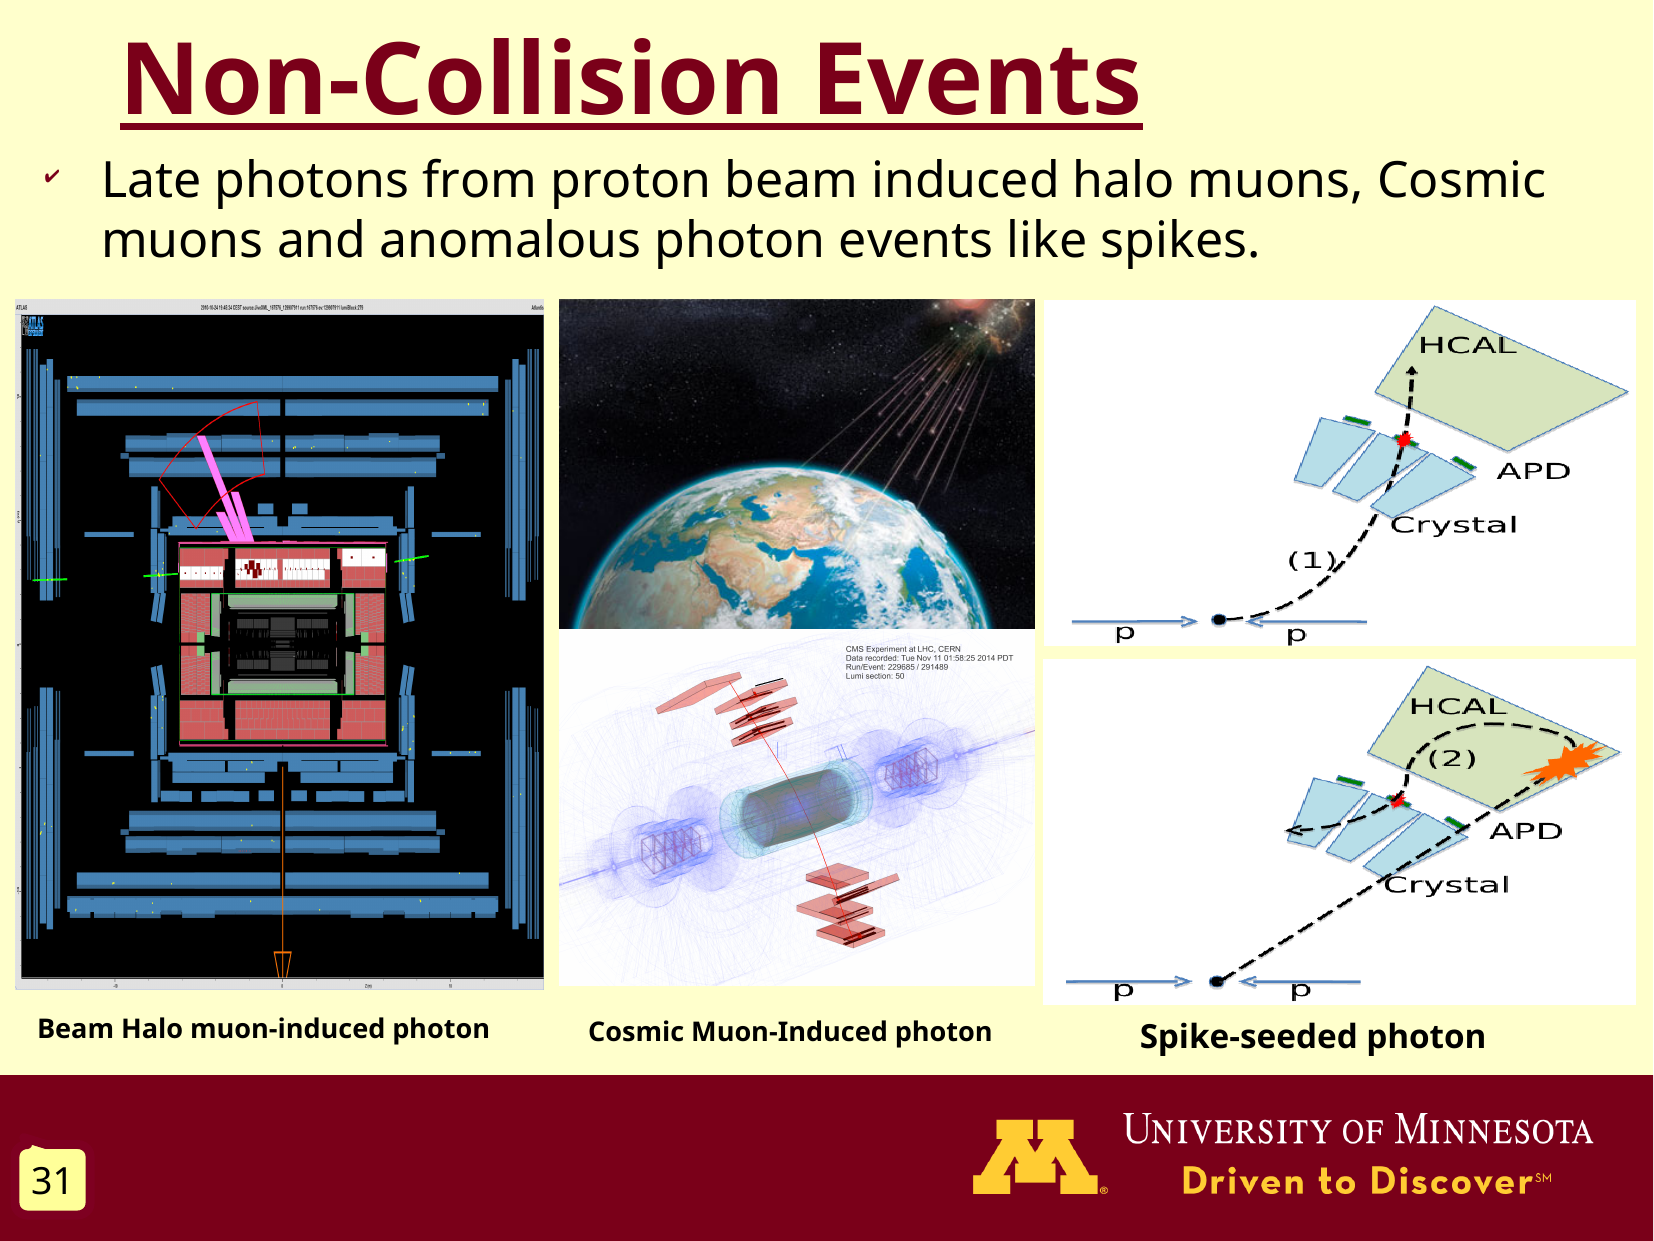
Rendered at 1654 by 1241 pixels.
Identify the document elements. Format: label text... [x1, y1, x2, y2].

title Non-Collision Events [105, 7, 1546, 139]
list Cosmic Muon-Induced photon [517, 1005, 1080, 1096]
text_box 31 [15, 1137, 91, 1216]
picture [559, 299, 1035, 986]
picture [15, 299, 544, 991]
list Beam Halo muon-induced photon [0, 1002, 567, 1093]
picture [0, 1075, 1654, 1241]
picture [1044, 300, 1636, 646]
picture [1043, 659, 1636, 1006]
list Late photons from proton beam induced halo muons, Cosmic muons and anomalous photon events like spikes. [30, 139, 1606, 331]
list Spike-seeded photon [1080, 1006, 1576, 1096]
